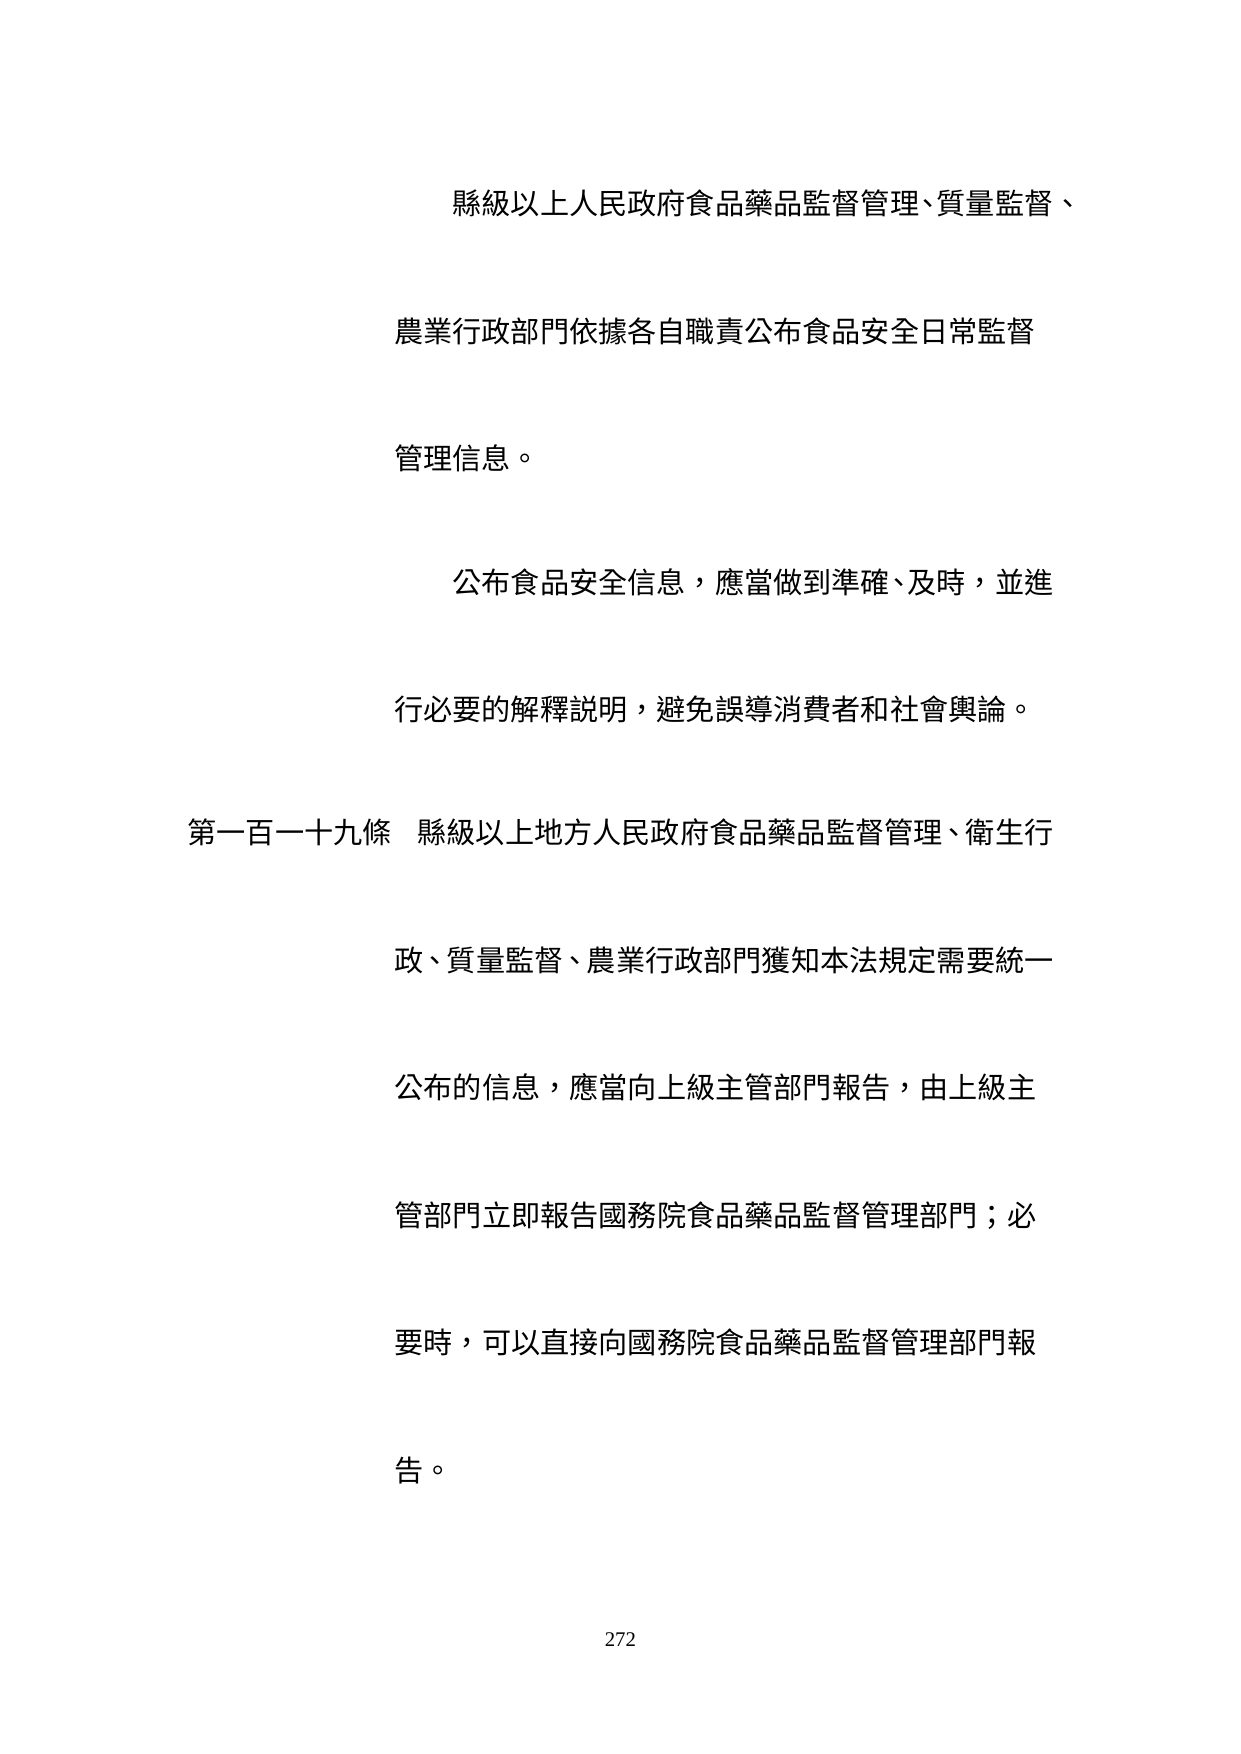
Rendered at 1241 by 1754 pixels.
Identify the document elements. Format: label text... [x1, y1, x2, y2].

subtitle 縣級以上人民政府食品藥品監督管理、質量監督、農業行政部門依據各自職責公布食品安全日常監督管理信息。 [394, 164, 1053, 494]
subtitle 第一百一十九條 縣級以上地方人民政府食品藥品監督管理、衛生行政、質量監督、農業行政部門獲知本法規定需要統一公布的信息，應當向上級主管部門報告，由上級主管部門立即報告國務院食品藥品監督管理部門；必要時，可以直接向國務院食品藥品監督管理部門報告。 [187, 794, 1053, 1506]
subtitle 公布食品安全信息，應當做到準確、及時，並進行必要的解釋説明，避免誤導消費者和社會輿論。 [394, 543, 1053, 745]
